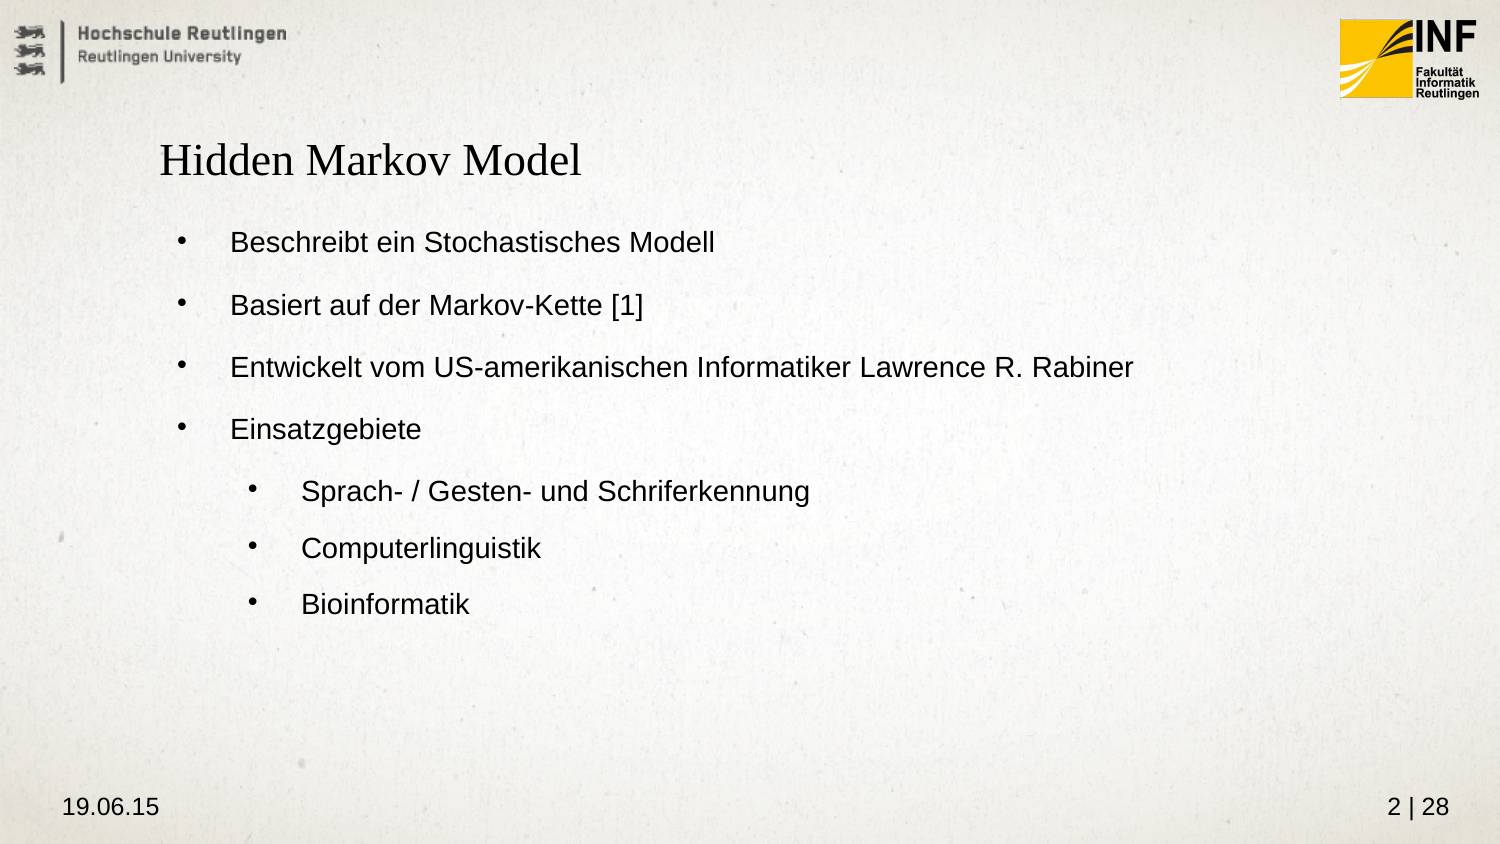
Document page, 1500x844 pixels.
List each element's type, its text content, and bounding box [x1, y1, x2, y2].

list Beschreibt ein Stochastisches Modell Basiert auf der Markov-Kette [1] Entwickelt vom US-amerikanischen Informatiker Lawrence R. Rabiner Einsatzgebiete Sprach- / Gesten- und Schriferkennung Computerlinguistik Bioinformatik [159, 224, 1341, 732]
picture [0, 0, 1500, 844]
title Hidden Markov Model [159, 129, 1341, 188]
